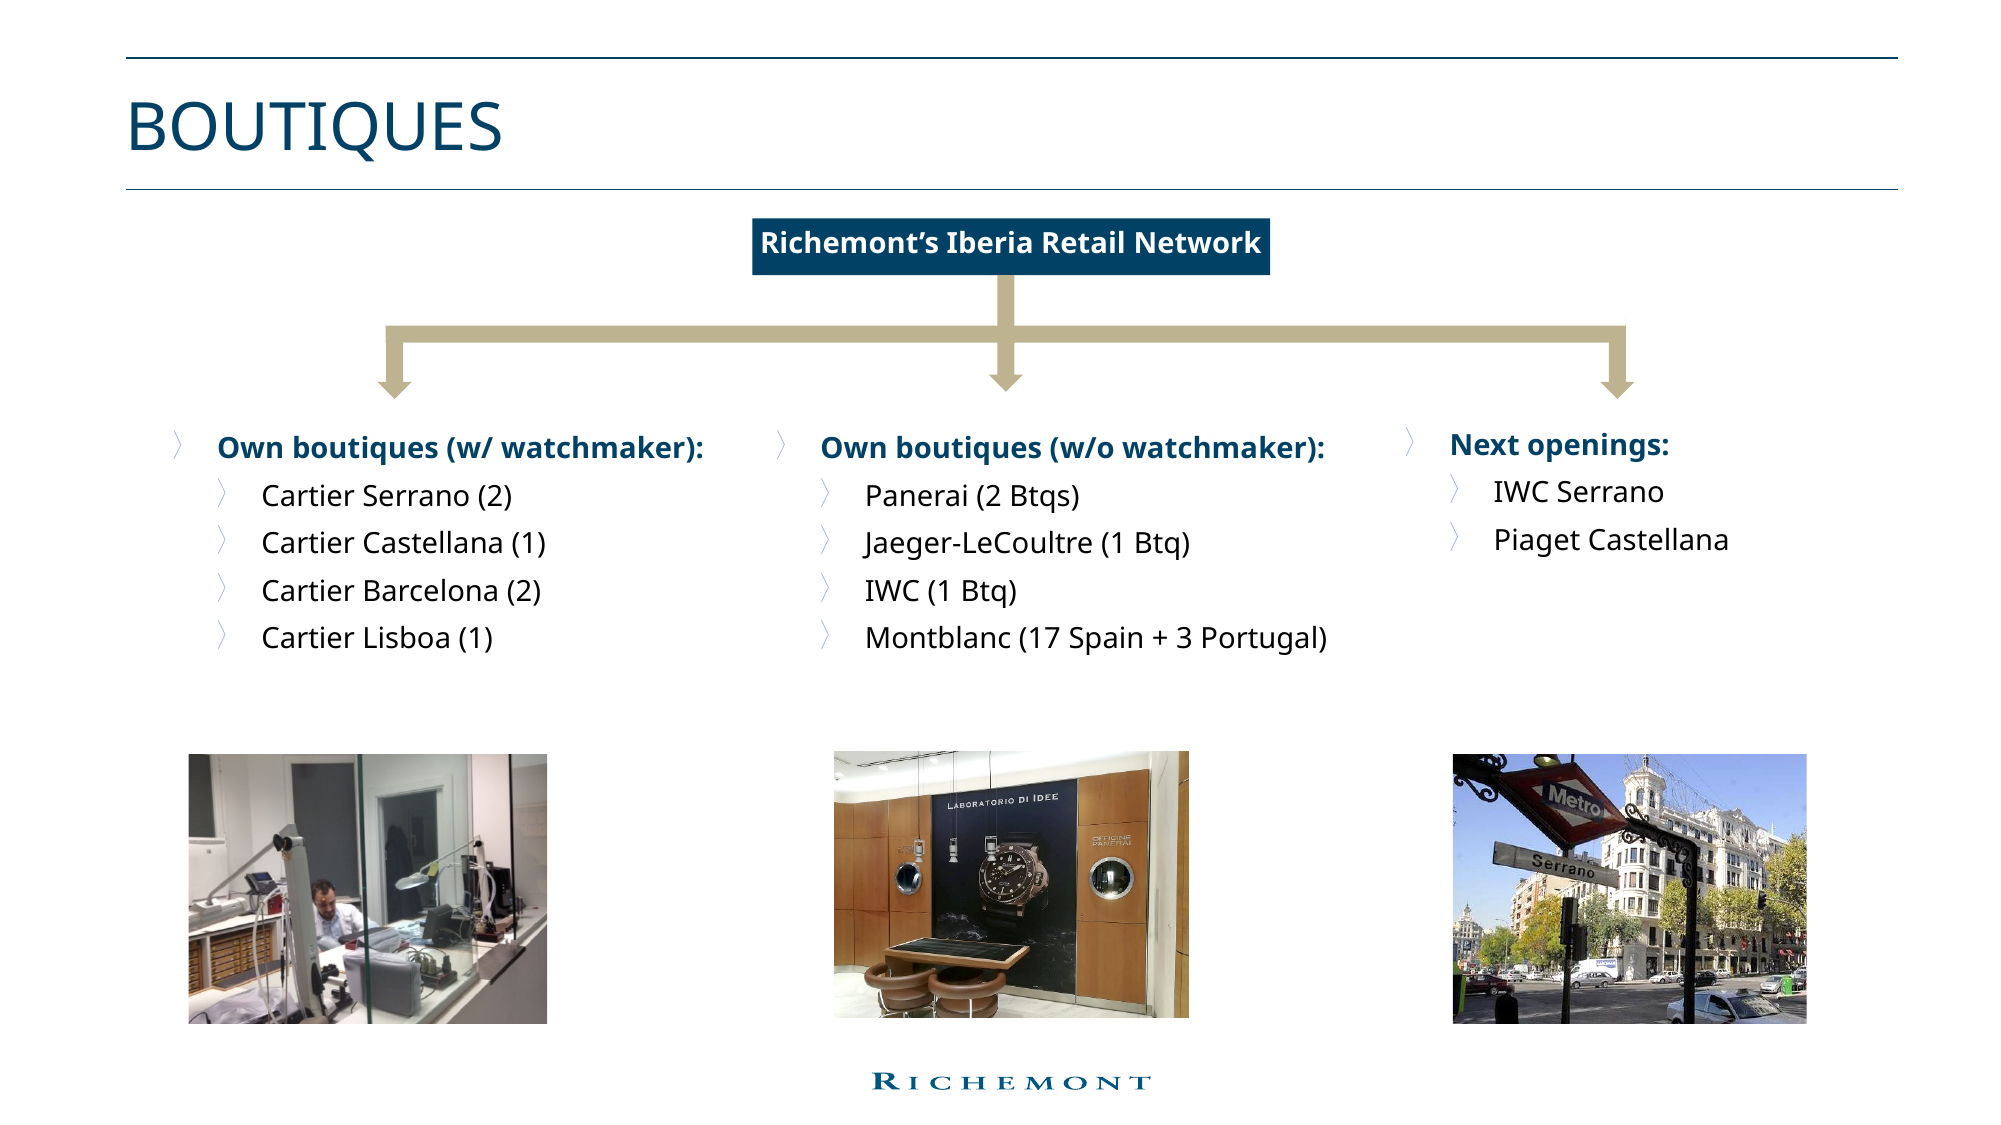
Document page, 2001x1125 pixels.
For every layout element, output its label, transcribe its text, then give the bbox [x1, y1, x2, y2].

text_box Own boutiques (w/ watchmaker): Cartier Serrano (2) Cartier Castellana (1) Cartier Barcelona (2) Cartier Lisboa (1) [172, 429, 764, 669]
text_box Own boutiques (w/o watchmaker): Panerai (2 Btqs) Jaeger-LeCoultre (1 Btq) IWC (1 Btq) Montblanc (17 Spain + 3 Portugal) [776, 429, 1368, 669]
title Boutiques [125, 73, 1898, 185]
picture [1452, 754, 1807, 1024]
text_box Next openings: IWC Serrano Piaget Castellana [1405, 426, 1997, 666]
picture [188, 754, 548, 1024]
picture [834, 751, 1189, 1018]
text_box Richemont’s Iberia Retail Network [752, 218, 1271, 276]
text_box [377, 275, 1635, 400]
